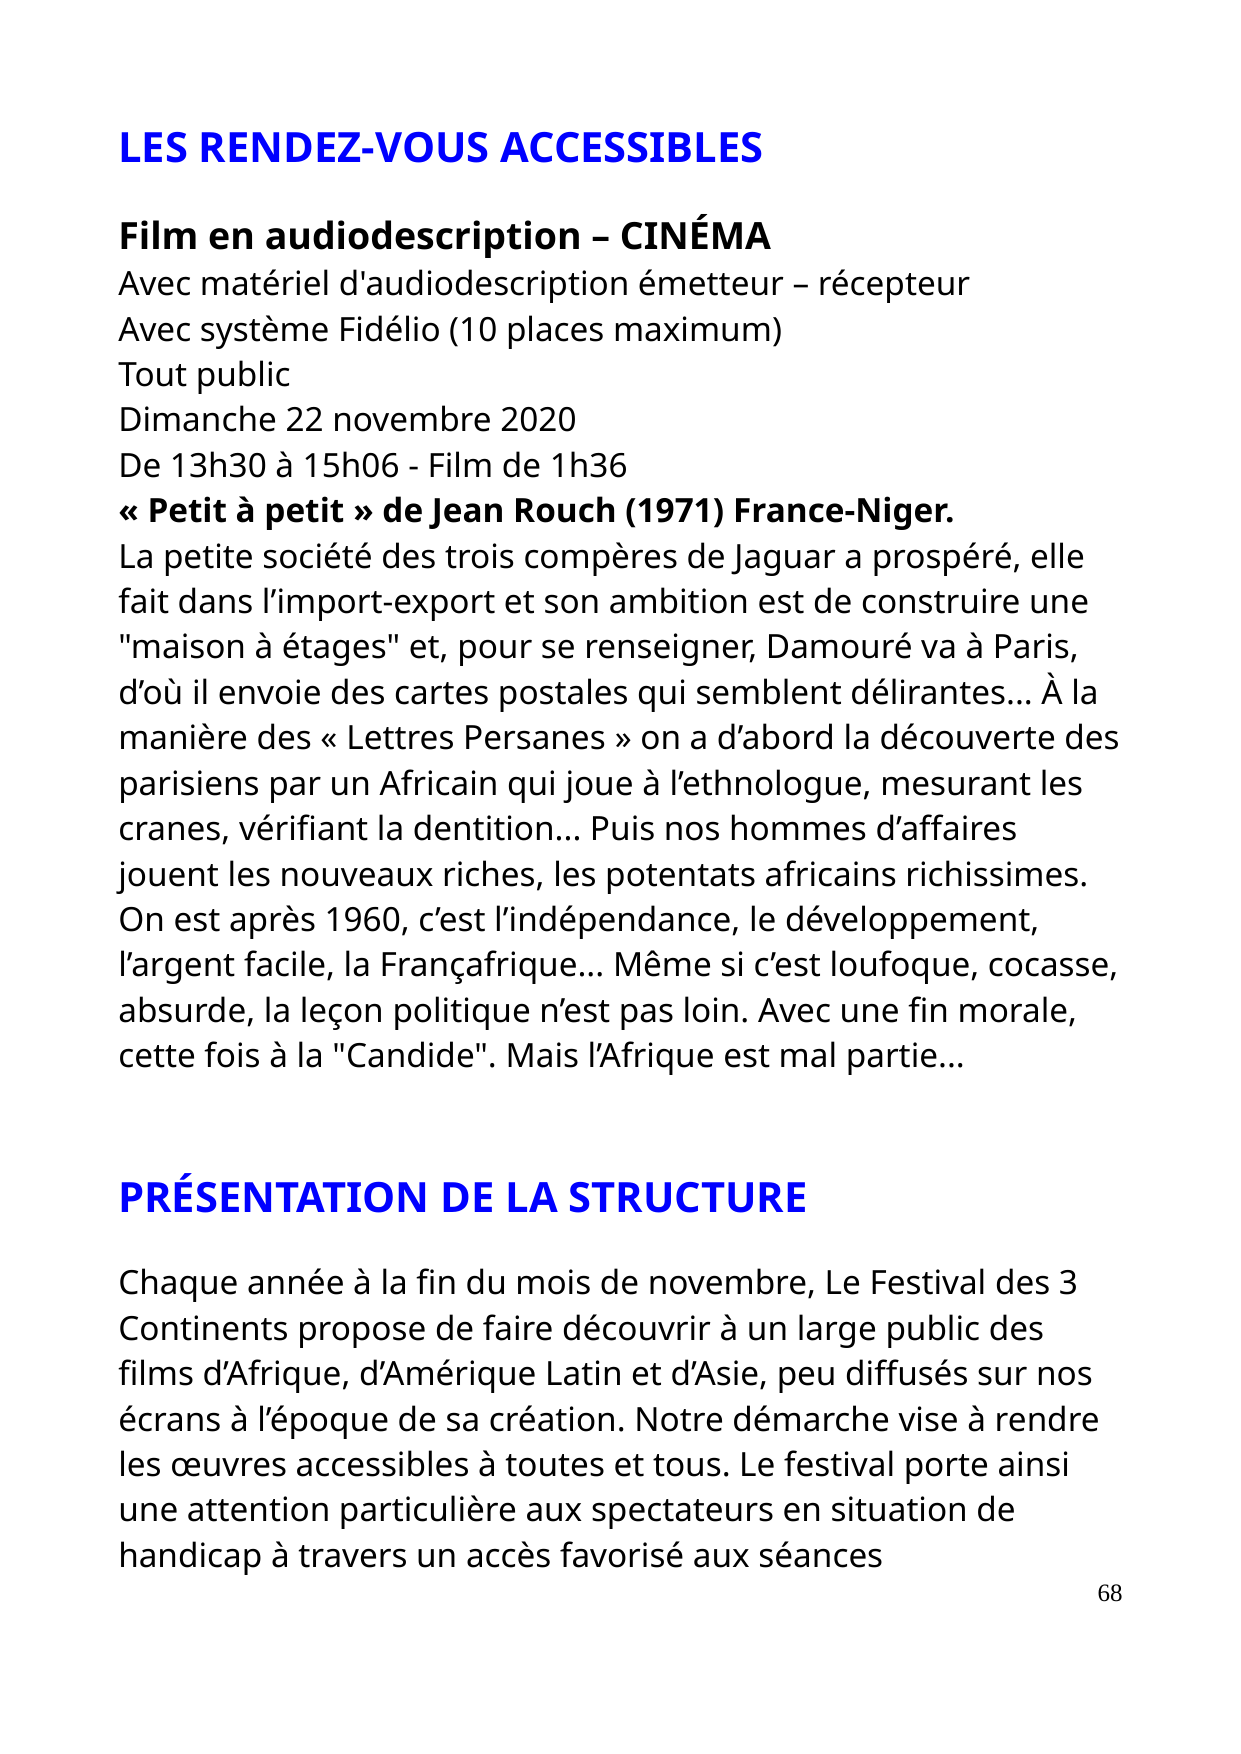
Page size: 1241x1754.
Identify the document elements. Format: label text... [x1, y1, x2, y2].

text De 13h30 à 15h06 - Film de 1h36 [118, 442, 1122, 487]
text LES RENDEZ-VOUS ACCESSIBLES [118, 118, 1122, 175]
text Avec système Fidélio (10 places maximum) [118, 305, 1122, 351]
text Dimanche 22 novembre 2020 [118, 396, 1122, 442]
text La petite société des trois compères de Jaguar a prospéré, elle fait dans l’import-export et son ambition est de construire une "maison à étages" et, pour se renseigner, Damouré va à Paris, d’où il envoie des cartes postales qui semblent délirantes... À la manière des « Lettres Persanes » on a d’abord la découverte des parisiens par un Africain qui joue à l’ethnologue, mesurant les cranes, vérifiant la dentition... Puis nos hommes d’affaires jouent les nouveaux riches, les potentats africains richissimes. On est après 1960, c’est l’indépendance, le développement, l’argent facile, la Françafrique... Même si c’est loufoque, cocasse, absurde, la leçon politique n’est pas loin. Avec une fin morale, cette fois à la "Candide". Mais l’Afrique est mal partie... [118, 532, 1122, 1077]
text « Petit à petit » de Jean Rouch (1971) France-Niger. [118, 487, 1122, 532]
text Tout public [118, 351, 1122, 396]
text Film en audiodescription – CINÉMA [118, 209, 1122, 260]
text Avec matériel d'audiodescription émetteur – récepteur [118, 260, 1122, 305]
text Chaque année à la fin du mois de novembre, Le Festival des 3 Continents propose de faire découvrir à un large public des films d’Afrique, d’Amérique Latin et d’Asie, peu diffusés sur nos écrans à l’époque de sa création. Notre démarche vise à rendre les œuvres accessibles à toutes et tous. Le festival porte ainsi une attention particulière aux spectateurs en situation de handicap à travers un accès favorisé aux séances [118, 1259, 1122, 1577]
text PRÉSENTATION DE LA STRUCTURE [118, 1168, 1122, 1225]
